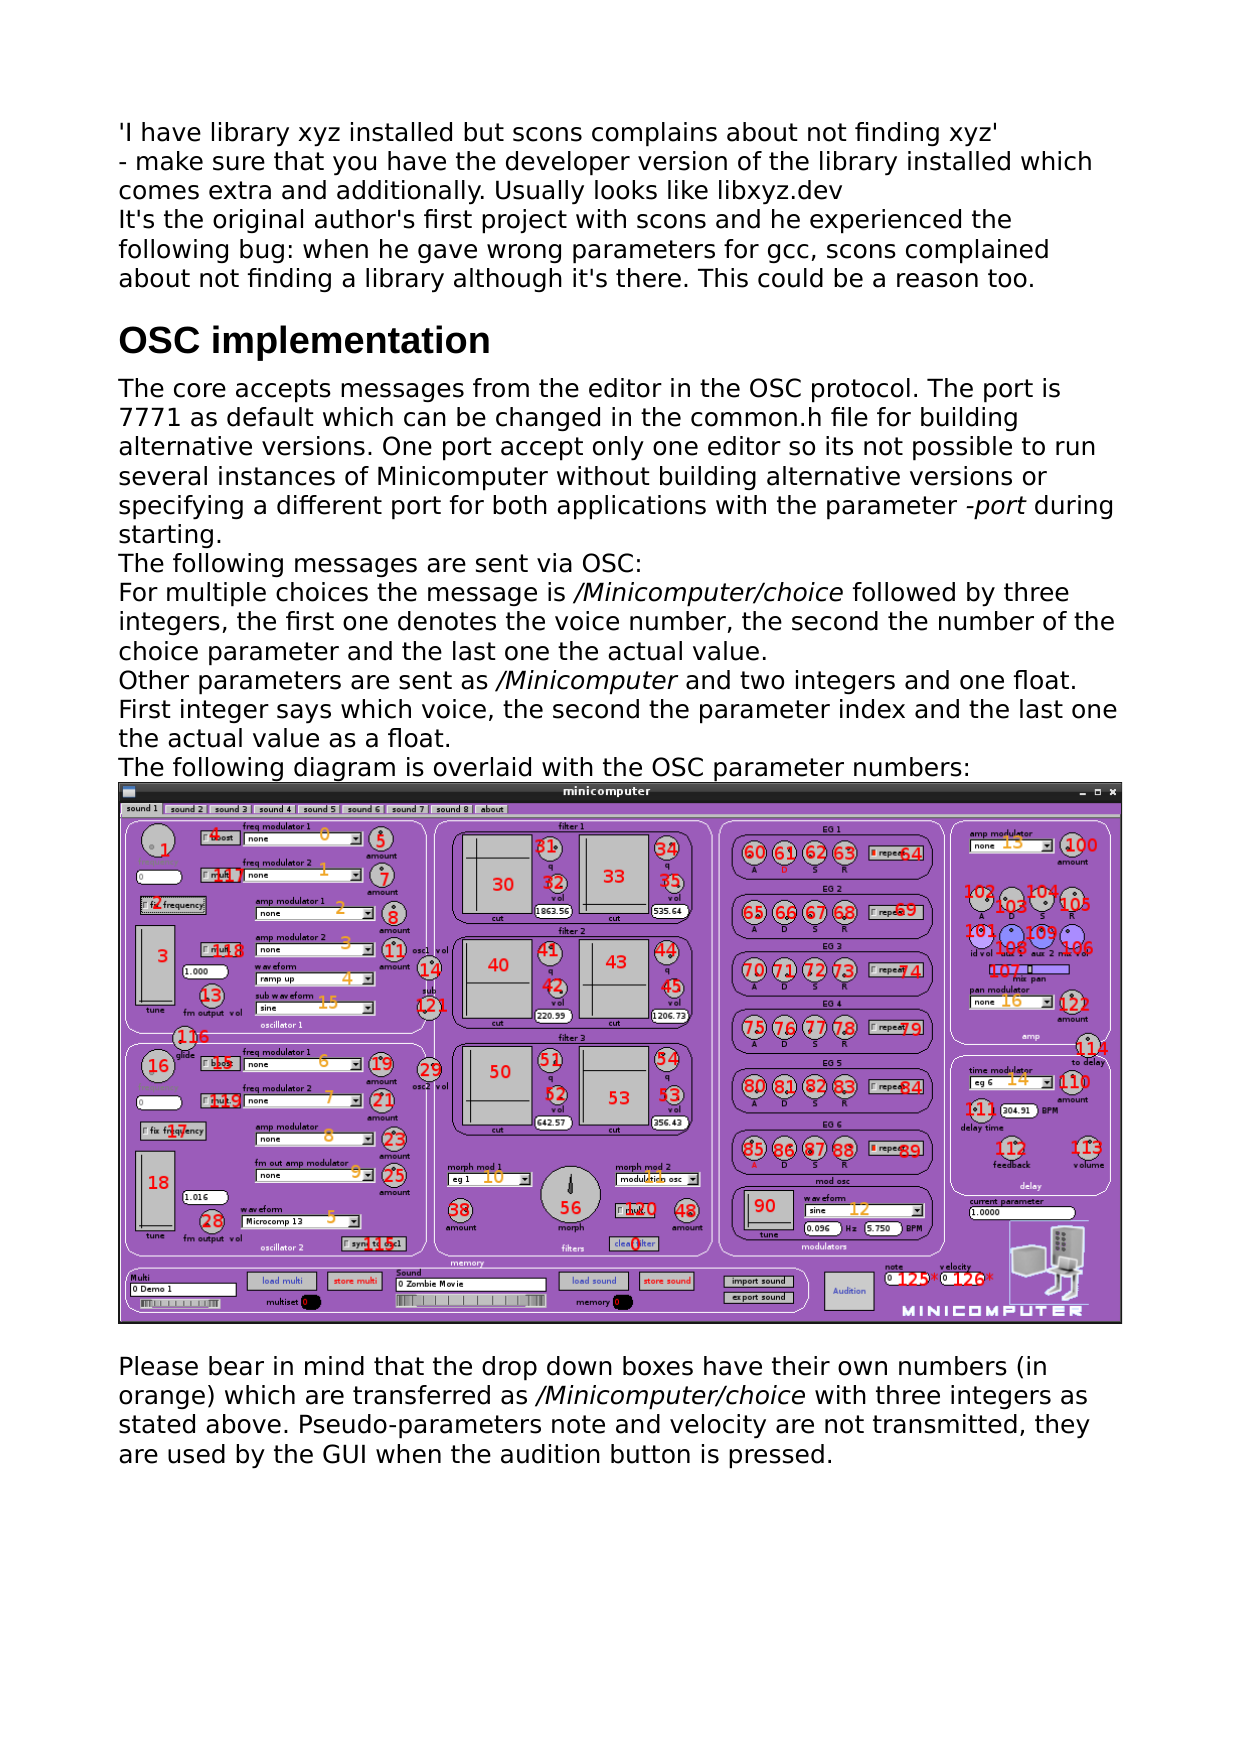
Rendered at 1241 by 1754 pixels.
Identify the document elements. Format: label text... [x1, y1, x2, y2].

text Please bear in mind that the drop down boxes have their own numbers (in orange) which are transferred as /Minicomputer/choice with three integers as stated above. Pseudo-parameters note and velocity are not transmitted, they are used by the GUI when the audition button is pressed. [118, 1352, 1122, 1469]
text The following diagram is overlaid with the OSC parameter numbers: [118, 753, 1122, 782]
text 'I have library xyz installed but scons complains about not finding xyz' [118, 118, 1122, 147]
text It's the original author's first project with scons and he experienced the following bug: when he gave wrong parameters for gcc, scons complained about not finding a library although it's there. This could be a reason too. [118, 206, 1122, 293]
picture [118, 782, 1123, 1324]
subtitle OSC implementation [118, 318, 1122, 362]
text The core accepts messages from the editor in the OSC protocol. The port is 7771 as default which can be changed in the common.h file for building alternative versions. One port accept only one editor so its not possible to run several instances of Minicomputer without building alternative versions or specifying a different port for both applications with the parameter -port during starting. [118, 374, 1122, 549]
text - make sure that you have the developer version of the library installed which comes extra and additionally. Usually looks like libxyz.dev [118, 147, 1122, 206]
text Other parameters are sent as /Minicomputer and two integers and one float. First integer says which voice, the second the parameter index and the last one the actual value as a float. [118, 666, 1122, 753]
text The following messages are sent via OSC: [118, 549, 1122, 578]
text For multiple choices the message is /Minicomputer/choice followed by three integers, the first one denotes the voice number, the second the number of the choice parameter and the last one the actual value. [118, 578, 1122, 666]
